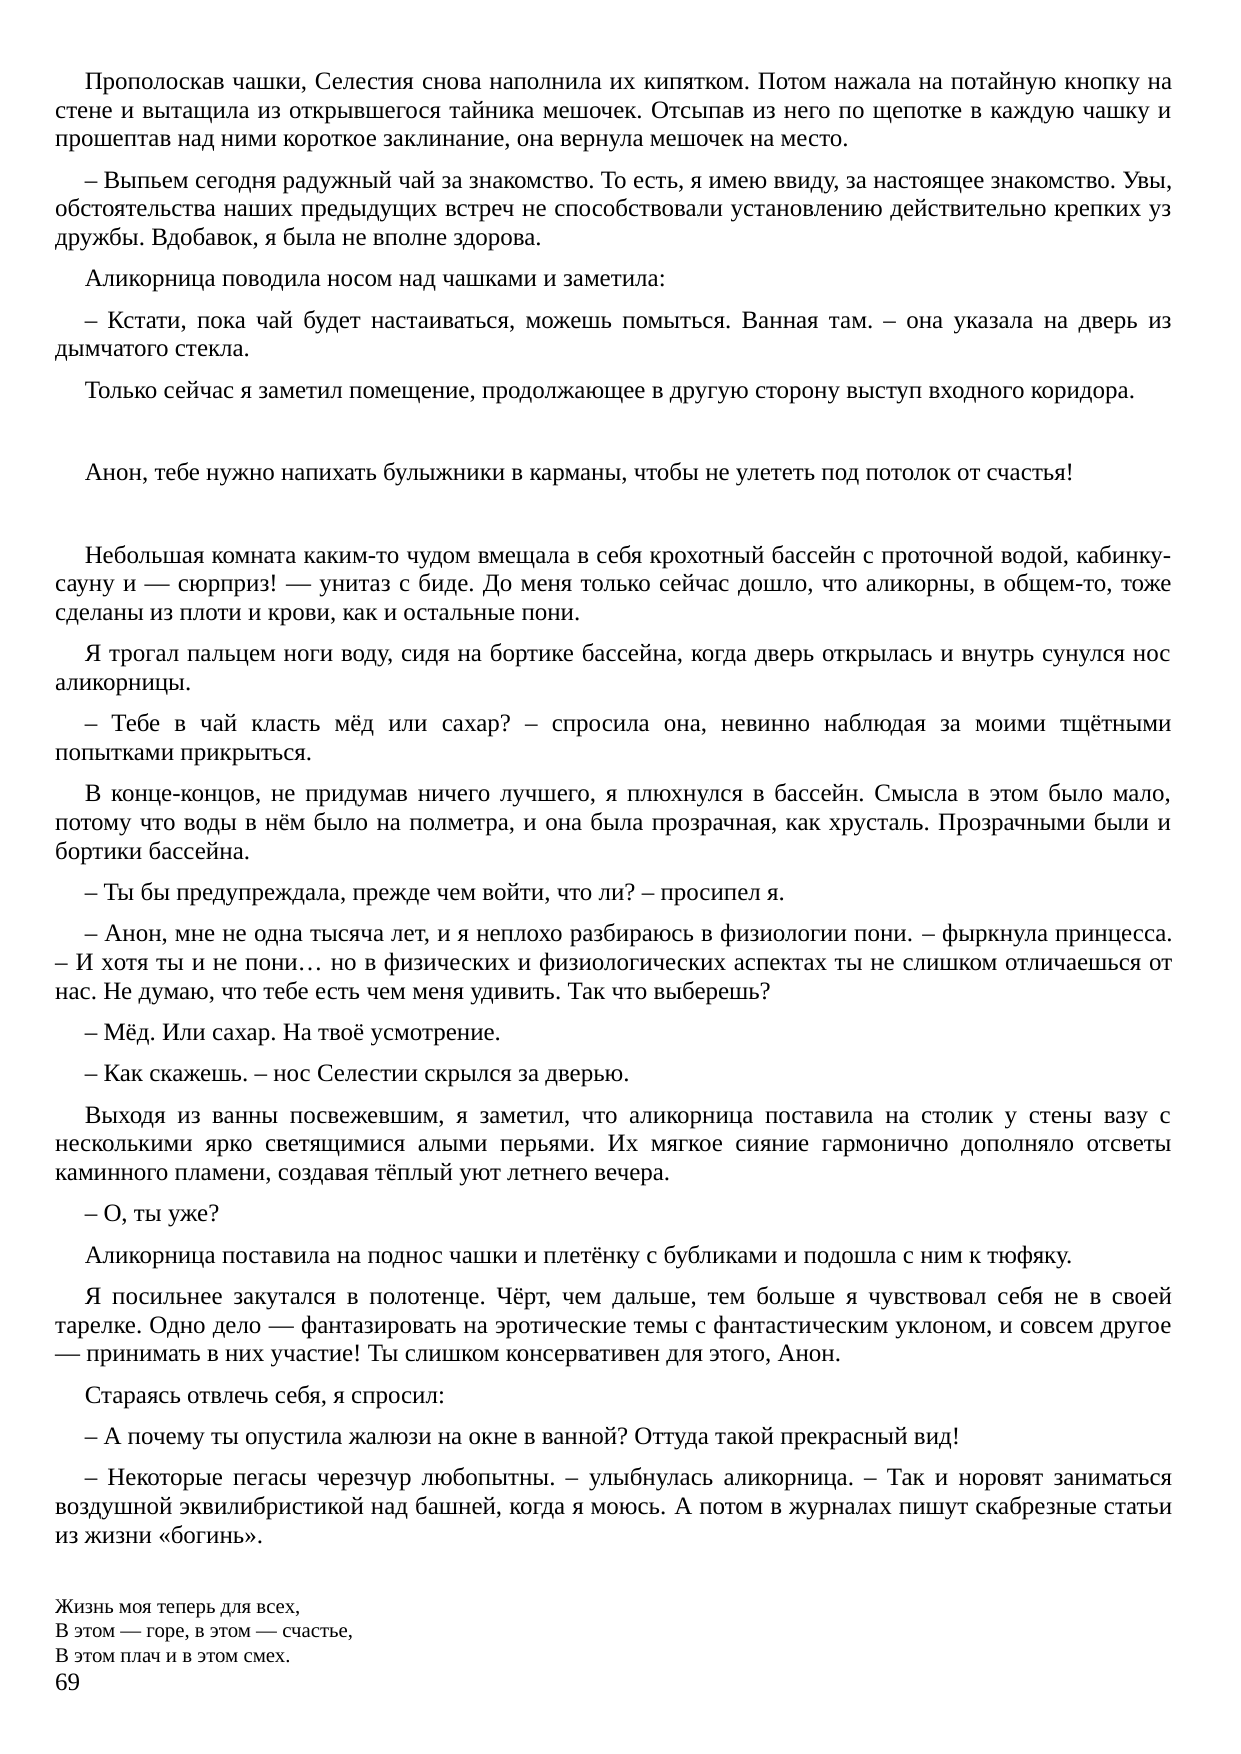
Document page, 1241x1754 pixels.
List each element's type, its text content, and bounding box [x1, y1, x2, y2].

text – Ты бы предупреждала, прежде чем войти, что ли? – просипел я. [55, 877, 1173, 906]
text Прополоскав чашки, Селестия снова наполнила их кипятком. Потом нажала на потайную кнопку на стене и вытащила из открывшегося тайника мешочек. Отсыпав из него по щепотке в каждую чашку и прошептав над ними короткое заклинание, она вернула мешочек на место. [55, 66, 1173, 152]
text Стараясь отвлечь себя, я спросил: [55, 1380, 1173, 1408]
text – Выпьем сегодня радужный чай за знакомство. То есть, я имею ввиду, за настоящее знакомство. Увы, обстоятельства наших предыдущих встреч не способствовали установлению действительно крепких уз дружбы. Вдобавок, я была не вполне здорова. [55, 165, 1173, 251]
text Я трогал пальцем ноги воду, сидя на бортике бассейна, когда дверь открылась и внутрь сунулся нос аликорницы. [55, 638, 1173, 696]
text В этом — горе, в этом — счастье, [55, 1618, 1173, 1642]
text В этом плач и в этом смех. [55, 1642, 1173, 1667]
text Жизнь моя теперь для всех, [55, 1594, 1173, 1618]
text – Кстати, пока чай будет настаиваться, можешь помыться. Ванная там. – она указала на дверь из дымчатого стекла. [55, 305, 1173, 362]
text – Тебе в чай класть мёд или сахар? – спросила она, невинно наблюдая за моими тщётными попытками прикрыться. [55, 708, 1173, 766]
text В конце-концов, не придумав ничего лучшего, я плюхнулся в бассейн. Смысла в этом было мало, потому что воды в нём было на полметра, и она была прозрачная, как хрусталь. Прозрачными были и бортики бассейна. [55, 778, 1173, 865]
text – Мёд. Или сахар. На твоё усмотрение. [55, 1017, 1173, 1046]
text Я посильнее закутался в полотенце. Чёрт, чем дальше, тем больше я чувствовал себя не в своей тарелке. Одно дело — фантазировать на эротические темы с фантастическим уклоном, и совсем другое — принимать в них участие! Ты слишком консервативен для этого, Анон. [55, 1281, 1173, 1367]
text – Некоторые пегасы черезчур любопытны. – улыбнулась аликорница. – Так и норовят заниматься воздушной эквилибристикой над башней, когда я моюсь. А потом в журналах пишут скабрезные статьи из жизни «богинь». [55, 1462, 1173, 1548]
text – О, ты уже? [55, 1198, 1173, 1227]
text Только сейчас я заметил помещение, продолжающее в другую сторону выступ входного коридора. [55, 375, 1173, 403]
text – Как скажешь. – нос Селестии скрылся за дверью. [55, 1058, 1173, 1087]
text – А почему ты опустила жалюзи на окне в ванной? Оттуда такой прекрасный вид! [55, 1421, 1173, 1450]
text Аликорница поставила на поднос чашки и плетёнку с бубликами и подошла с ним к тюфяку. [55, 1240, 1173, 1268]
text Анон, тебе нужно напихать булыжники в карманы, чтобы не улететь под потолок от счастья! [55, 457, 1173, 486]
text Небольшая комната каким-то чудом вмещала в себя крохотный бассейн с проточной водой, кабинку-сауну и — сюрприз! — унитаз с биде. До меня только сейчас дошло, что аликорны, в общем-то, тоже сделаны из плоти и крови, как и остальные пони. [55, 540, 1173, 626]
text Аликорница поводила носом над чашками и заметила: [55, 263, 1173, 292]
text – Анон, мне не одна тысяча лет, и я неплохо разбираюсь в физиологии пони. – фыркнула принцесса. – И хотя ты и не пони… но в физических и физиологических аспектах ты не слишком отличаешься от нас. Не думаю, что тебе есть чем меня удивить. Так что выберешь? [55, 918, 1173, 1005]
text Выходя из ванны посвежевшим, я заметил, что аликорница поставила на столик у стены вазу с несколькими ярко светящимися алыми перьями. Их мягкое сияние гармонично дополняло отсветы каминного пламени, создавая тёплый уют летнего вечера. [55, 1100, 1173, 1186]
